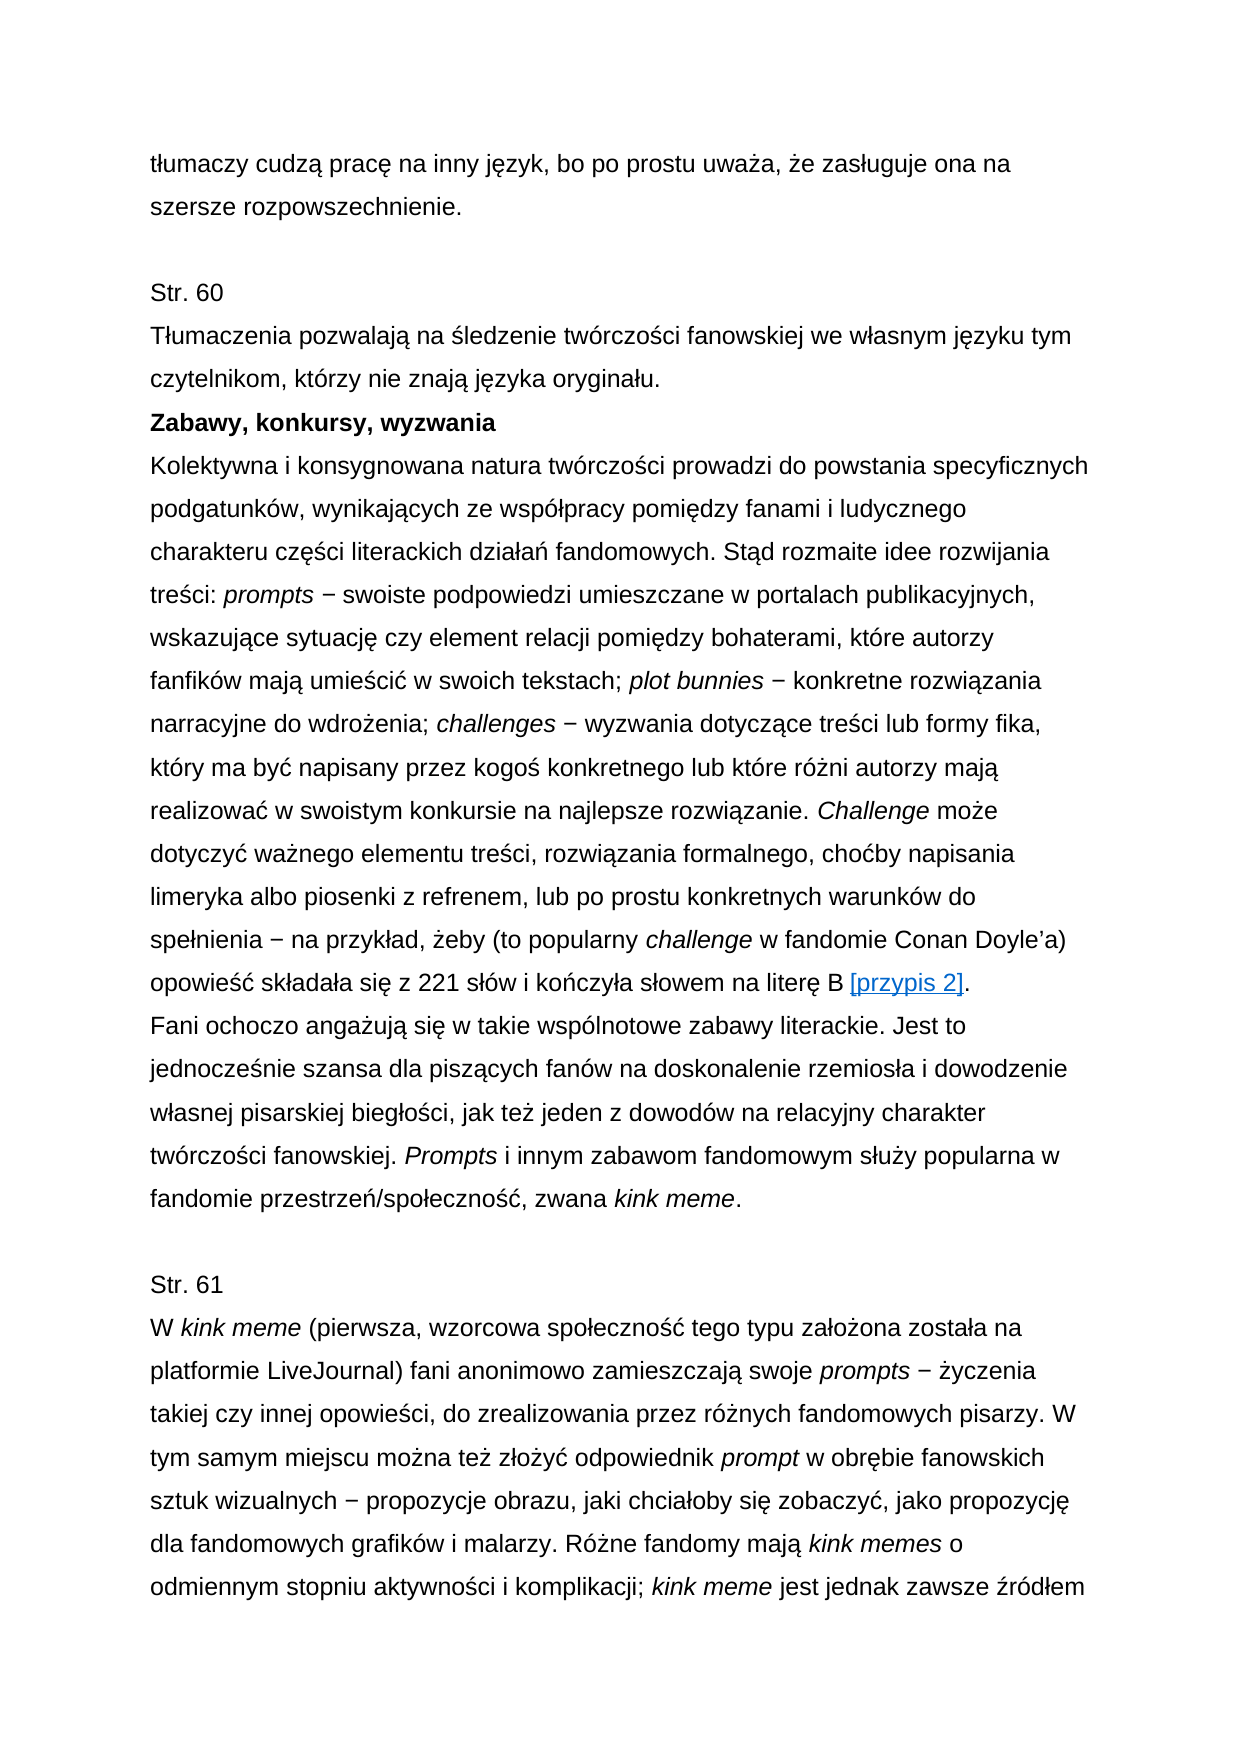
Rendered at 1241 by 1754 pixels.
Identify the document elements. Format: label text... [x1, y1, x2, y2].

text Fani ochoczo angażują się w takie wspólnotowe zabawy literackie. Jest to jednocześnie szansa dla piszących fanów na doskonalenie rzemiosła i dowodzenie własnej pisarskiej biegłości, jak też jeden z dowodów na relacyjny charakter twórczości fanowskiej. Prompts i innym zabawom fandomowym służy popularna w fandomie przestrzeń/społeczność, zwana kink meme. [150, 1011, 1090, 1213]
text tłumaczy cudzą pracę na inny język, bo po prostu uważa, że zasługuje ona na szersze rozpowszechnienie. [150, 149, 1090, 221]
text Tłumaczenia pozwalają na śledzenie twórczości fanowskiej we własnym języku tym czytelnikom, którzy nie znają języka oryginału. [150, 321, 1090, 393]
text Kolektywna i konsygnowana natura twórczości prowadzi do powstania specyficznych podgatunków, wynikających ze współpracy pomiędzy fanami i ludycznego charakteru części literackich działań fandomowych. Stąd rozmaite idee rozwijania treści: prompts − swoiste podpowiedzi umieszczane w portalach publikacyjnych, wskazujące sytuację czy element relacji pomiędzy bohaterami, które autorzy fanfików mają umieścić w swoich tekstach; plot bunnies − konkretne rozwiązania narracyjne do wdrożenia; challenges − wyzwania dotyczące treści lub formy fika, który ma być napisany przez kogoś konkretnego lub które różni autorzy mają realizować w swoistym konkursie na najlepsze rozwiązanie. Challenge może dotyczyć ważnego elementu treści, rozwiązania formalnego, choćby napisania limeryka albo piosenki z refrenem, lub po prostu konkretnych warunków do spełnienia − na przykład, żeby (to popularny challenge w fandomie Conan Doyle’a) opowieść składała się z 221 słów i kończyła słowem na literę B [przypis 2]. [150, 451, 1090, 997]
subtitle Zabawy, konkursy, wyzwania [150, 408, 1090, 436]
text Str. 60 [150, 278, 1090, 307]
text Str. 61 [150, 1270, 1090, 1299]
text W kink meme (pierwsza, wzorcowa społeczność tego typu założona została na platformie LiveJournal) fani anonimowo zamieszczają swoje prompts − życzenia takiej czy innej opowieści, do zrealizowania przez różnych fandomowych pisarzy. W tym samym miejscu można też złożyć odpowiednik prompt w obrębie fanowskich sztuk wizualnych − propozycje obrazu, jaki chciałoby się zobaczyć, jako propozycję dla fandomowych grafików i malarzy. Różne fandomy mają kink memes o odmiennym stopniu aktywności i komplikacji; kink meme jest jednak zawsze źródłem [150, 1313, 1090, 1601]
